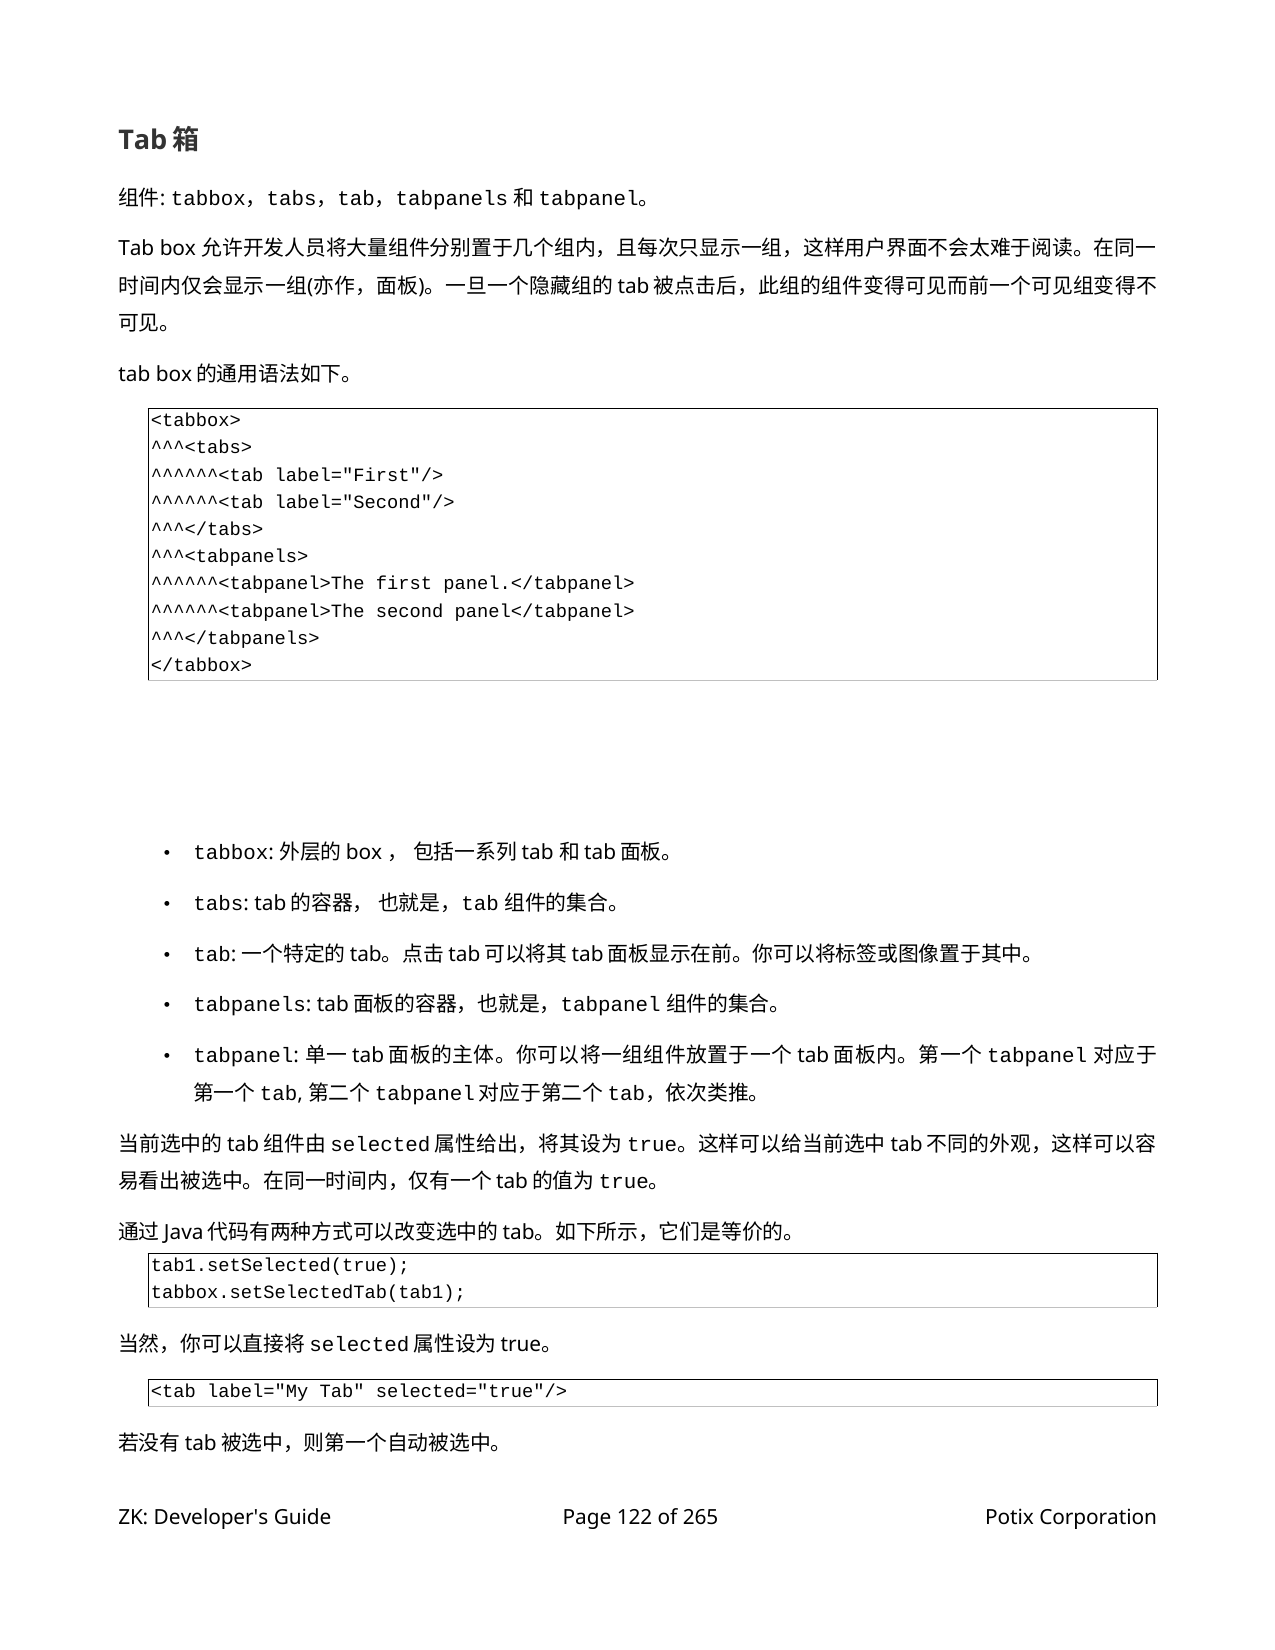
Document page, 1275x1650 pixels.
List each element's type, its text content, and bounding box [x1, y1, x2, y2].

text ^^^</tabs> [149, 517, 1157, 541]
text </tabbox> [149, 653, 1157, 680]
text tabbox.setSelectedTab(tab1); [149, 1280, 1157, 1307]
text ^^^^^^<tabpanel>The second panel</tabpanel> [149, 598, 1157, 623]
text ^^^<tabpanels> [149, 544, 1157, 568]
text <tab label="My Tab" selected="true"/> [149, 1380, 1157, 1406]
text ^^^^^^<tabpanel>The first panel.</tabpanel> [149, 571, 1157, 596]
text 通过Java代码有两种方式可以改变选中的tab。如下所示，它们是等价的。 [118, 1216, 1157, 1246]
text ^^^^^^<tab label="First"/> [149, 462, 1157, 487]
text 组件: tabbox，tabs，tab，tabpanels 和tabpanel。 [118, 181, 1157, 211]
text 当前选中的tab组件由selected属性给出，将其设为true。这样可以给当前选中tab不同的外观，这样可以容易看出被选中。在同一时间内，仅有一个tab的值为true。 [118, 1127, 1157, 1195]
list tabpanel: 单一tab面板的主体。你可以将一组组件放置于一个tab面板内。第一个tabpanel 对应于第一个tab, 第二个tabpanel对应于第二个tab，依次类推。 [164, 1039, 1157, 1107]
list tabbox: 外层的box ， 包括一系列 tab 和tab面板。 [164, 835, 1157, 866]
subtitle Tab箱 [118, 118, 1157, 157]
text <tabbox> [149, 409, 1157, 432]
text ^^^^^^<tab label="Second"/> [149, 490, 1157, 514]
text 若没有tab被选中，则第一个自动被选中。 [118, 1427, 1157, 1457]
text tab1.setSelected(true); [149, 1254, 1157, 1277]
text ^^^<tabs> [149, 435, 1157, 459]
list tabs: tab的容器， 也就是，tab 组件的集合。 [164, 886, 1157, 916]
list tabpanels: tab面板的容器，也就是，tabpanel 组件的集合。 [164, 988, 1157, 1018]
text tab box的通用语法如下。 [118, 357, 1157, 387]
text ^^^</tabpanels> [149, 626, 1157, 650]
text Tab box 允许开发人员将大量组件分别置于几个组内，且每次只显示一组，这样用户界面不会太难于阅读。在同一时间内仅会显示一组(亦作，面板)。一旦一个隐藏组的tab被点击后，此组的组件变得可见而前一个可见组变得不可见。 [118, 232, 1157, 337]
list tab: 一个特定的tab。点击tab可以将其tab面板显示在前。你可以将标签或图像置于其中。 [164, 937, 1157, 967]
text 当然，你可以直接将selected属性设为true。 [118, 1328, 1157, 1358]
